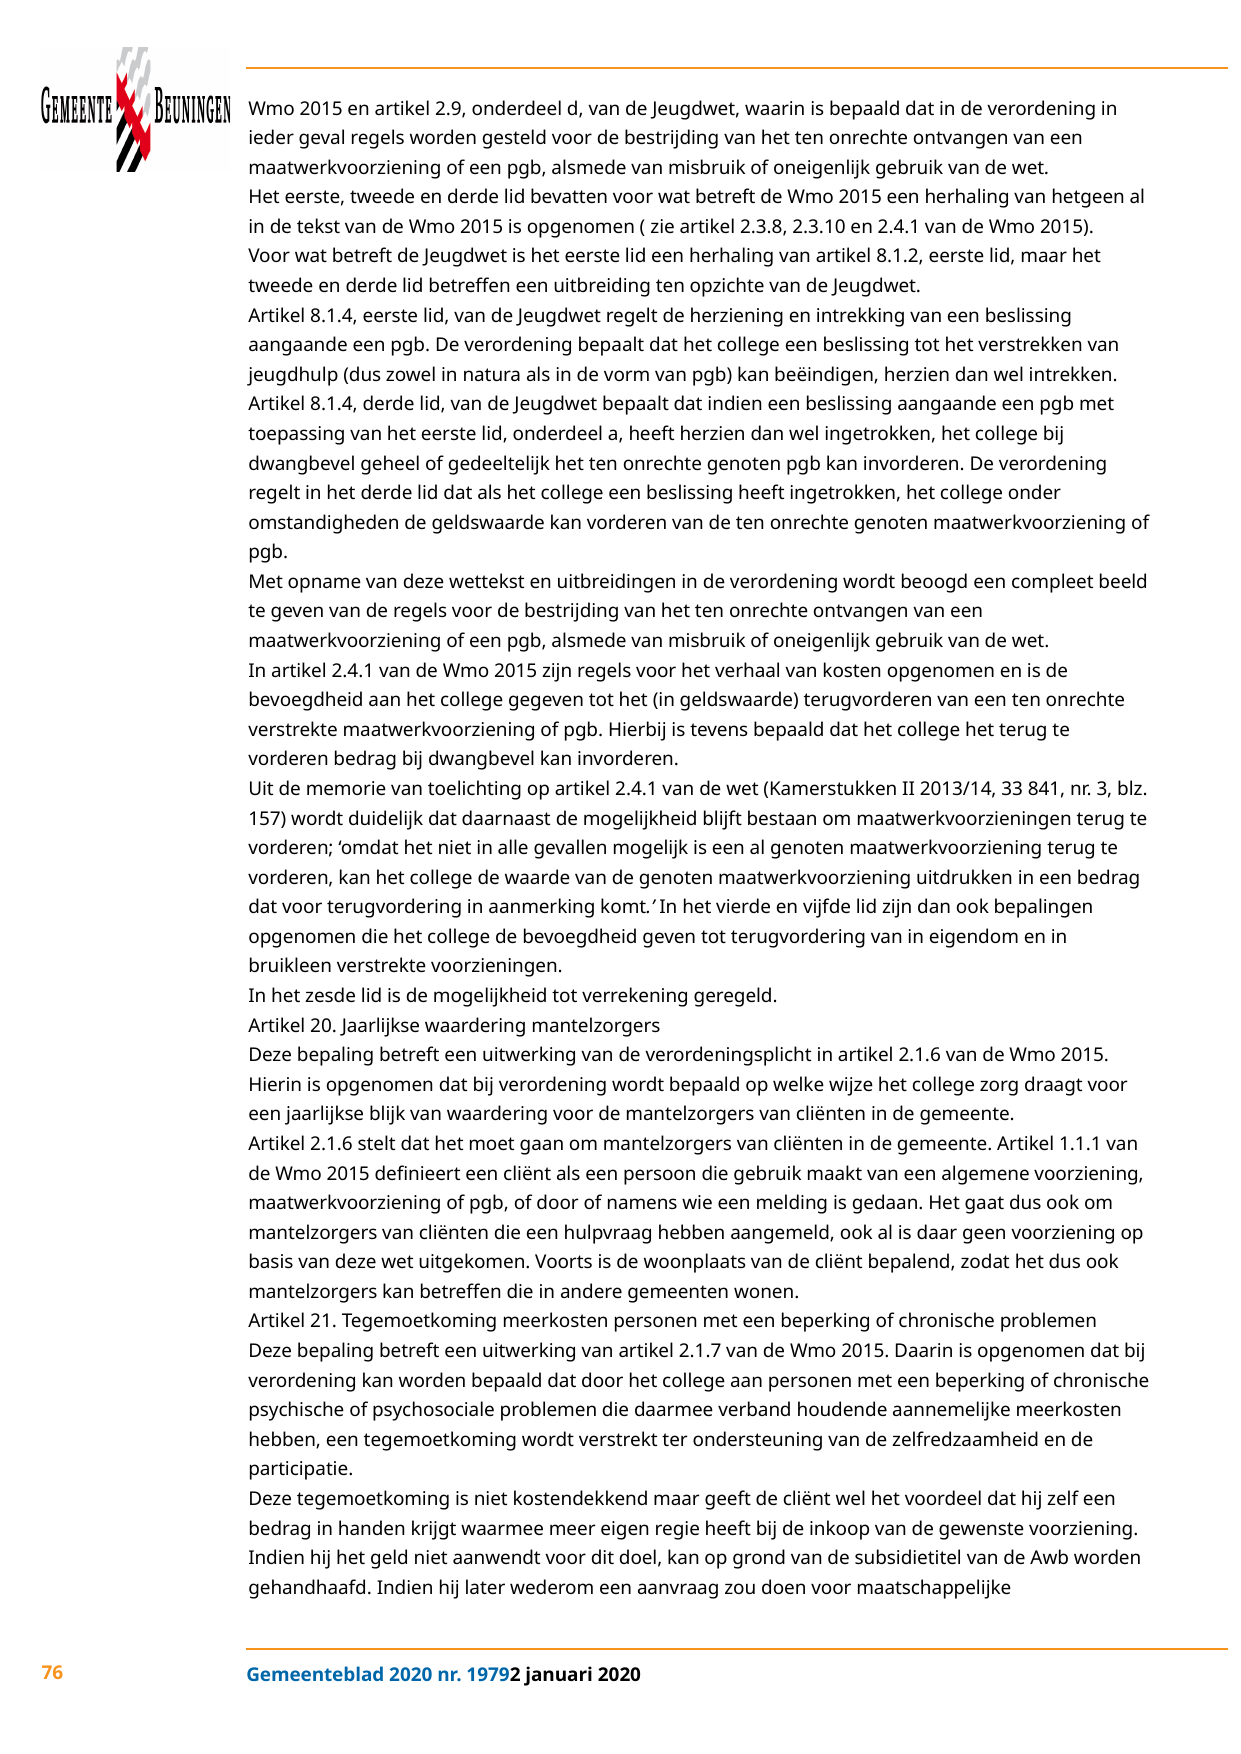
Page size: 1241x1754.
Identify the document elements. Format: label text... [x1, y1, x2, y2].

text Deze bepaling betreft een uitwerking van artikel 2.1.7 van de Wmo 2015. Daarin is opgenomen dat bij verordening kan worden bepaald dat door het college aan personen met een beperking of chronische psychische of psychosociale problemen die daarmee verband houdende aannemelijke meerkosten hebben, een tegemoetkoming wordt verstrekt ter ondersteuning van de zelfredzaamheid en de participatie. [248, 1337, 1152, 1481]
text Artikel 21. Tegemoetkoming meerkosten personen met een beperking of chronische problemen [248, 1308, 1152, 1333]
text Met opname van deze wettekst en uitbreidingen in de verordening wordt beoogd een compleet beeld te geven van de regels voor de bestrijding van het ten onrechte ontvangen van een maatwerkvoorziening of een pgb, alsmede van misbruik of oneigenlijk gebruik van de wet. [248, 568, 1152, 653]
text Artikel 8.1.4, derde lid, van de Jeugdwet bepaalt dat indien een beslissing aangaande een pgb met toepassing van het eerste lid, onderdeel a, heeft herzien dan wel ingetrokken, het college bij dwangbevel geheel of gedeeltelijk het ten onrechte genoten pgb kan invorderen. De verordening regelt in het derde lid dat als het college een beslissing heeft ingetrokken, het college onder omstandigheden de geldswaarde kan vorderen van de ten onrechte genoten maatwerkvoorziening of pgb. [248, 391, 1152, 564]
text Uit de memorie van toelichting op artikel 2.4.1 van de wet (Kamerstukken II 2013/14, 33 841, nr. 3, blz. 157) wordt duidelijk dat daarnaast de mogelijkheid blijft bestaan om maatwerkvoorzieningen terug te vorderen; ‘omdat het niet in alle gevallen mogelijk is een al genoten maatwerkvoorziening terug te vorderen, kan het college de waarde van de genoten maatwerkvoorziening uitdrukken in een bedrag dat voor terugvordering in aanmerking komt.’ In het vierde en vijfde lid zijn dan ook bepalingen opgenomen die het college de bevoegdheid geven tot terugvordering van in eigendom en in bruikleen verstrekte voorzieningen. [248, 775, 1152, 978]
picture [41, 47, 231, 172]
text Artikel 20. Jaarlijkse waardering mantelzorgers [248, 1012, 1152, 1038]
text Artikel 8.1.4, eerste lid, van de Jeugdwet regelt de herziening en intrekking van een beslissing aangaande een pgb. De verordening bepaalt dat het college een beslissing tot het verstrekken van jeugdhulp (dus zowel in natura als in de vorm van pgb) kan beëindigen, herzien dan wel intrekken. [248, 302, 1152, 387]
text Het eerste, tweede en derde lid bevatten voor wat betreft de Wmo 2015 een herhaling van hetgeen al in de tekst van de Wmo 2015 is opgenomen ( zie artikel 2.3.8, 2.3.10 en 2.4.1 van de Wmo 2015). [248, 183, 1152, 239]
text Deze tegemoetkoming is niet kostendekkend maar geeft de cliënt wel het voordeel dat hij zelf een bedrag in handen krijgt waarmee meer eigen regie heeft bij de inkoop van de gewenste voorziening. Indien hij het geld niet aanwendt voor dit doel, kan op grond van de subsidietitel van de Awb worden gehandhaafd. Indien hij later wederom een aanvraag zou doen voor maatschappelijke [248, 1485, 1152, 1600]
text Wmo 2015 en artikel 2.9, onderdeel d, van de Jeugdwet, waarin is bepaald dat in de verordening in ieder geval regels worden gesteld voor de bestrijding van het ten onrechte ontvangen van een maatwerkvoorziening of een pgb, alsmede van misbruik of oneigenlijk gebruik van de wet. [248, 95, 1152, 180]
text In artikel 2.4.1 van de Wmo 2015 zijn regels voor het verhaal van kosten opgenomen en is de bevoegdheid aan het college gegeven tot het (in geldswaarde) terugvorderen van een ten onrechte verstrekte maatwerkvoorziening of pgb. Hierbij is tevens bepaald dat het college het terug te vorderen bedrag bij dwangbevel kan invorderen. [248, 657, 1152, 771]
text Artikel 2.1.6 stelt dat het moet gaan om mantelzorgers van cliënten in de gemeente. Artikel 1.1.1 van de Wmo 2015 definieert een cliënt als een persoon die gebruik maakt van een algemene voorziening, maatwerkvoorziening of pgb, of door of namens wie een melding is gedaan. Het gaat dus ook om mantelzorgers van cliënten die een hulpvraag hebben aangemeld, ook al is daar geen voorziening op basis van deze wet uitgekomen. Voorts is de woonplaats van de cliënt bepalend, zodat het dus ook mantelzorgers kan betreffen die in andere gemeenten wonen. [248, 1130, 1152, 1304]
text In het zesde lid is de mogelijkheid tot verrekening geregeld. [248, 982, 1152, 1008]
text Deze bepaling betreft een uitwerking van de verordeningsplicht in artikel 2.1.6 van de Wmo 2015. Hierin is opgenomen dat bij verordening wordt bepaald op welke wijze het college zorg draagt voor een jaarlijkse blijk van waardering voor de mantelzorgers van cliënten in de gemeente. [248, 1041, 1152, 1126]
text Voor wat betreft de Jeugdwet is het eerste lid een herhaling van artikel 8.1.2, eerste lid, maar het tweede en derde lid betreffen een uitbreiding ten opzichte van de Jeugdwet. [248, 243, 1152, 298]
